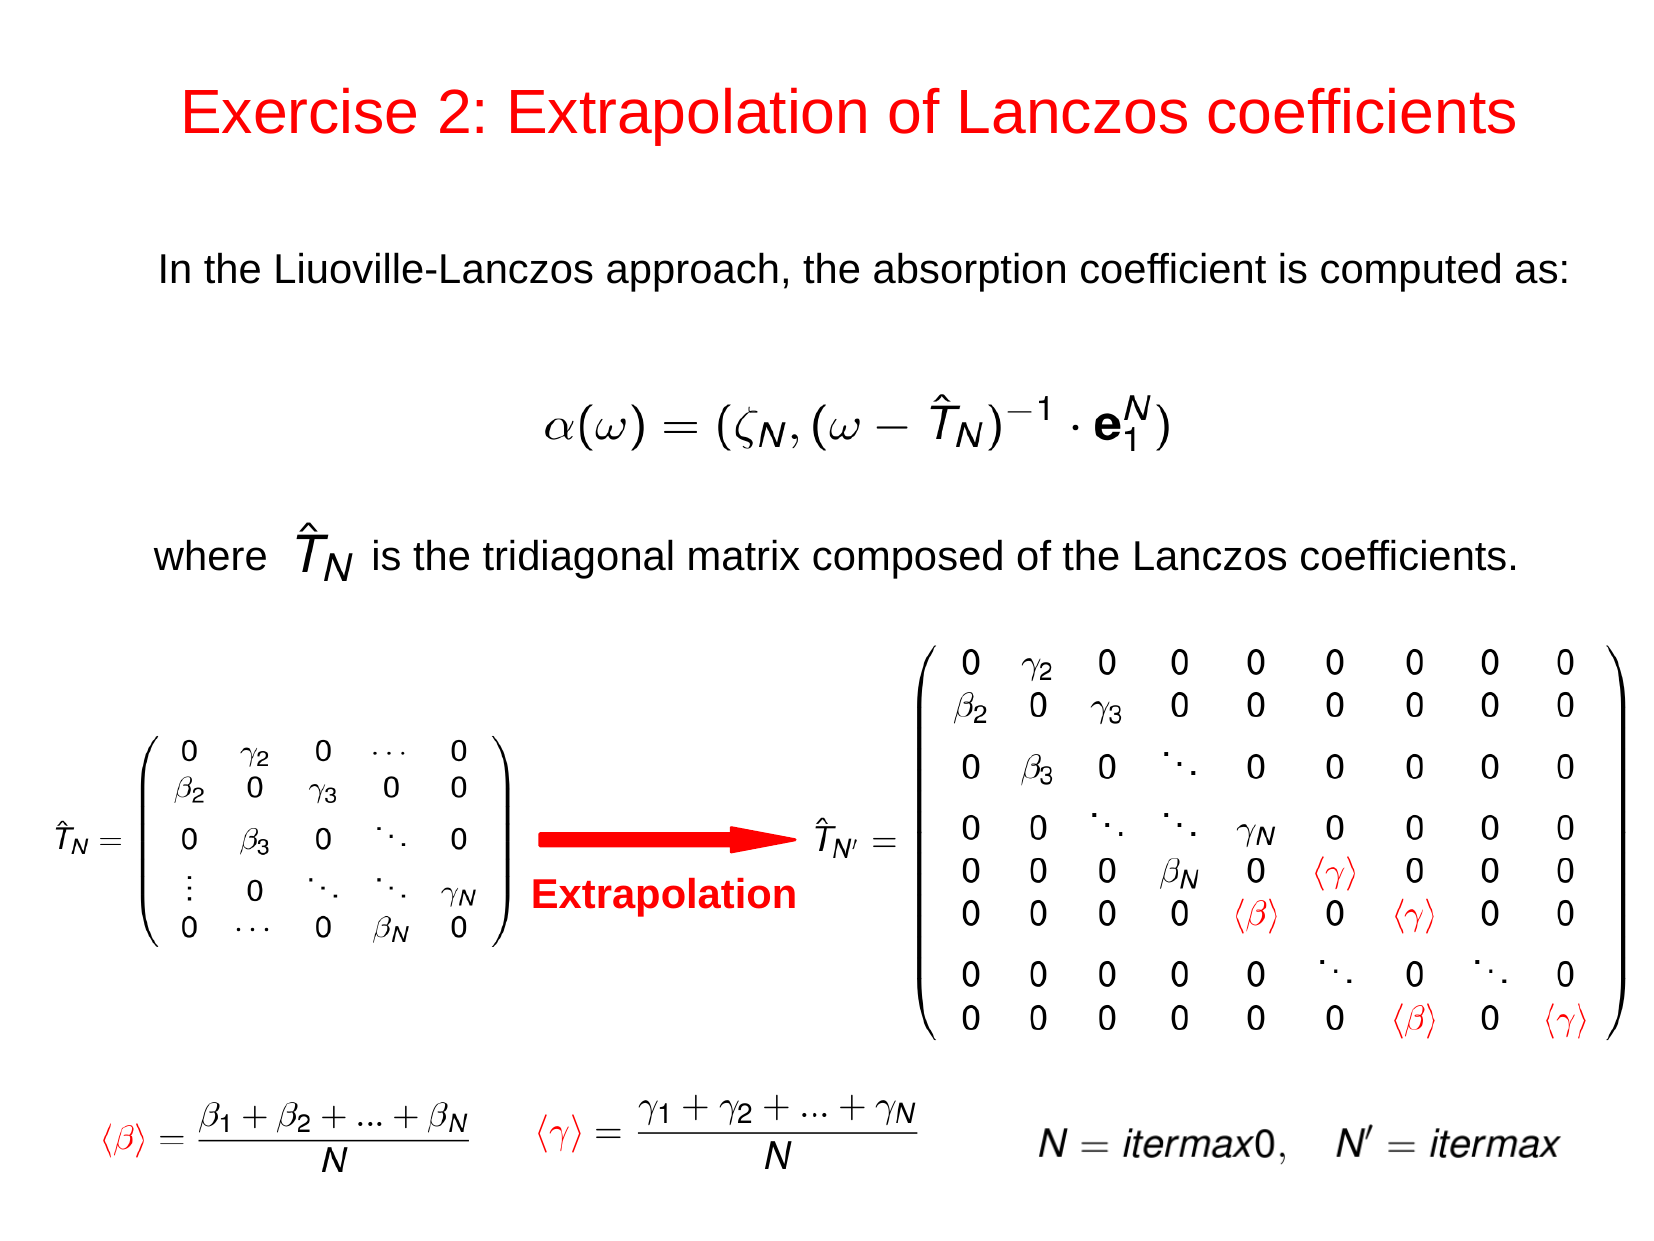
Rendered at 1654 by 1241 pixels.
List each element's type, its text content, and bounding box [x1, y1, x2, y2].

picture [534, 1094, 925, 1179]
picture [51, 731, 517, 954]
list where is the tridiagonal matrix composed of the Lanczos coefficients. [83, 532, 1572, 692]
list Extrapolation [460, 870, 839, 967]
picture [1035, 1116, 1566, 1167]
list In the Liuoville-Lanczos approach, the absorption coefficient is computed as: [86, 245, 1576, 406]
picture [542, 389, 1173, 461]
text_box [540, 827, 796, 852]
picture [99, 1095, 475, 1176]
picture [806, 636, 1638, 1051]
picture [290, 514, 355, 591]
text_box Exercise 2: Extrapolation of Lanczos coefficients [4, 27, 1654, 196]
